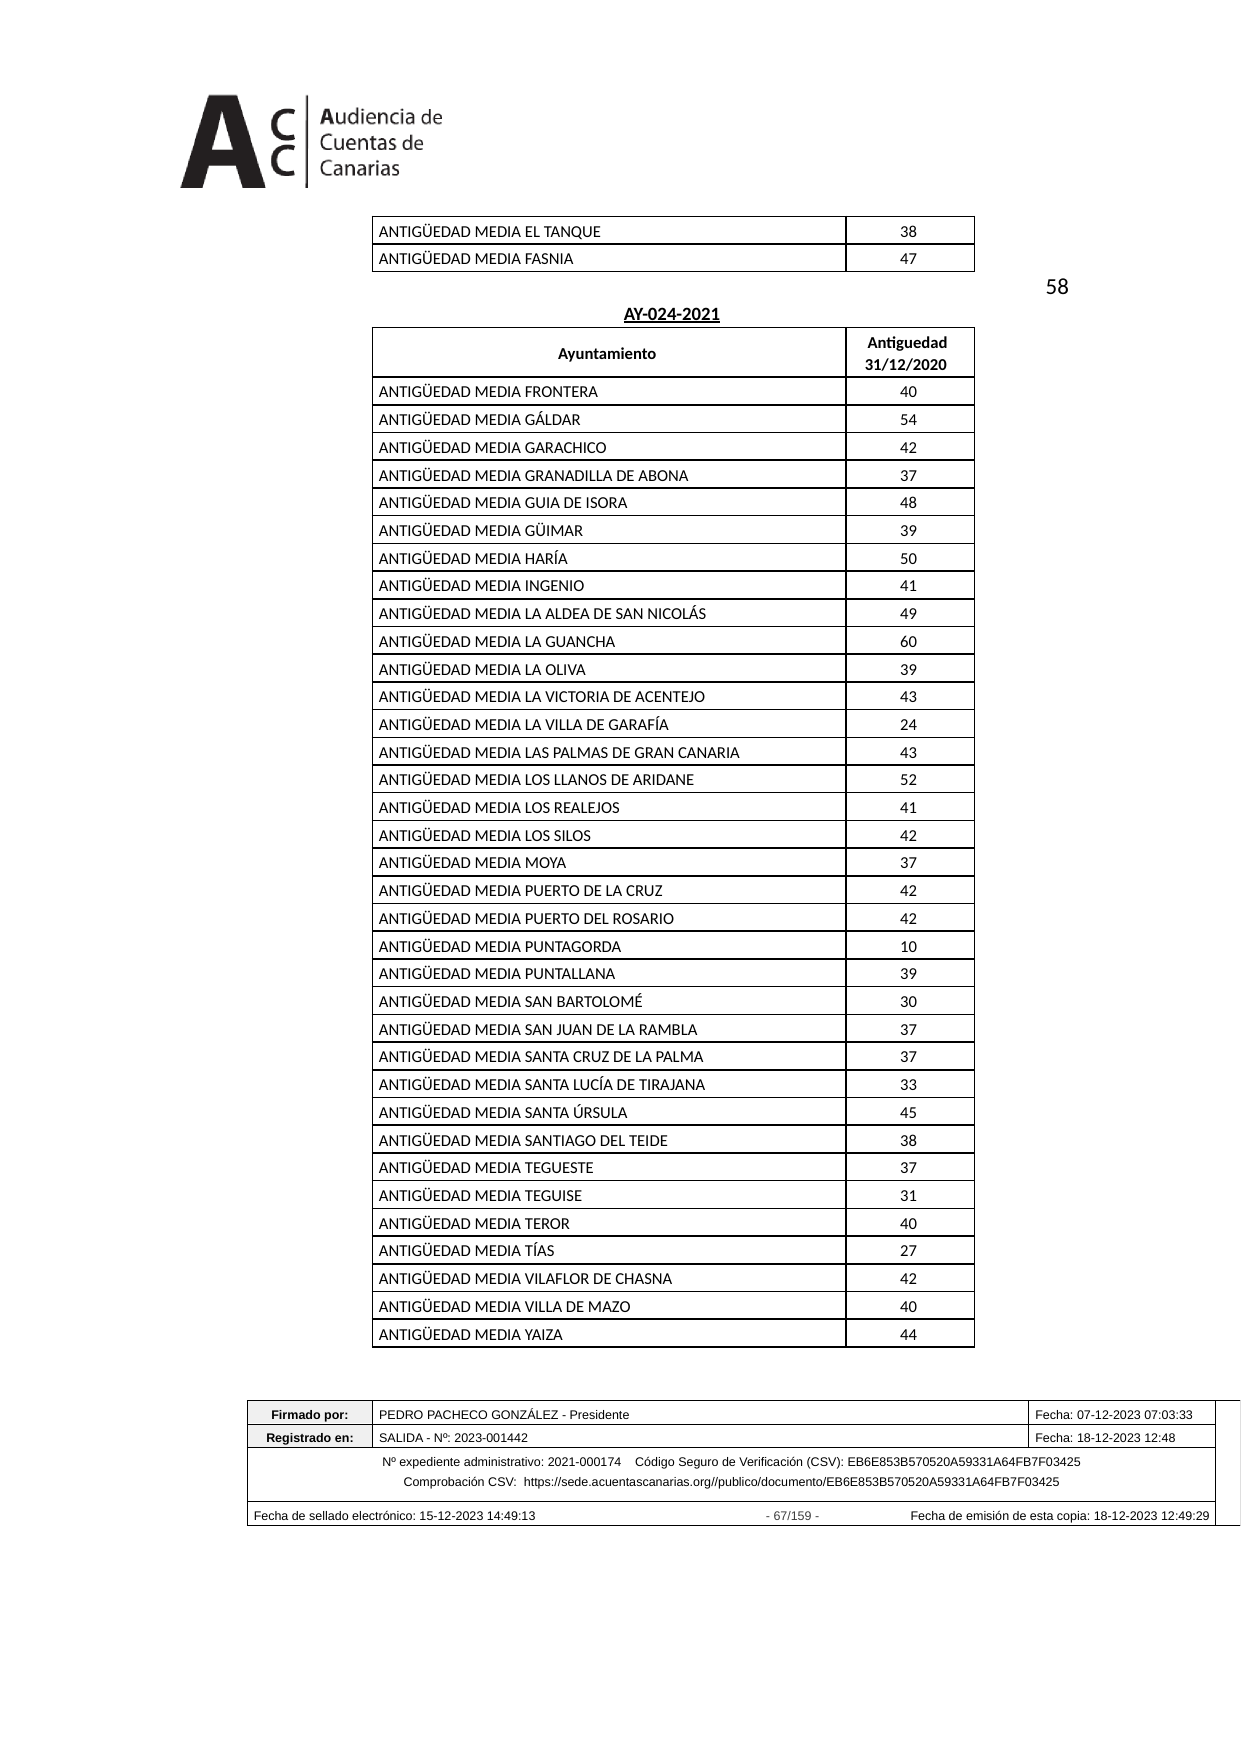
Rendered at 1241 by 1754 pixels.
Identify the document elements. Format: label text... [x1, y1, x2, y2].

table_cell 10 [847, 932, 974, 958]
table_cell 38 [847, 217, 974, 243]
table_cell 37 [847, 1015, 974, 1041]
table_cell ANTIGÜEDAD MEDIA SANTIAGO DEL TEIDE [373, 1126, 845, 1152]
table_cell ANTIGÜEDAD MEDIA PUNTALLANA [373, 960, 845, 986]
table_cell 37 [847, 461, 974, 487]
table_cell ANTIGÜEDAD MEDIA TEROR [373, 1209, 845, 1235]
table_cell 60 [847, 627, 974, 653]
table_cell 50 [847, 544, 974, 570]
table_cell 40 [847, 1209, 974, 1235]
table_cell 37 [847, 1043, 974, 1069]
table_cell ANTIGÜEDAD MEDIA TEGUESTE [373, 1154, 845, 1180]
table_header Ayuntamiento [373, 328, 845, 376]
table_cell ANTIGÜEDAD MEDIA INGENIO [373, 572, 845, 598]
table_cell ANTIGÜEDAD MEDIA GUIA DE ISORA [373, 489, 845, 515]
table_cell 39 [847, 960, 974, 986]
table_cell ANTIGÜEDAD MEDIA LAS PALMAS DE GRAN CANARIA [373, 738, 845, 764]
table_cell ANTIGÜEDAD MEDIA VILLA DE MAZO [373, 1292, 845, 1318]
table_cell ANTIGÜEDAD MEDIA GÜIMAR [373, 516, 845, 542]
table_cell ANTIGÜEDAD MEDIA SAN BARTOLOMÉ [373, 987, 845, 1013]
table_cell ANTIGÜEDAD MEDIA LOS LLANOS DE ARIDANE [373, 766, 845, 792]
table_cell ANTIGÜEDAD MEDIA YAIZA [373, 1320, 845, 1346]
table_cell 33 [847, 1071, 974, 1097]
table_cell 39 [847, 655, 974, 681]
table_cell 41 [847, 793, 974, 819]
table_cell 54 [847, 406, 974, 432]
table_cell ANTIGÜEDAD MEDIA GRANADILLA DE ABONA [373, 461, 845, 487]
table_cell ANTIGÜEDAD MEDIA LA VILLA DE GARAFÍA [373, 710, 845, 736]
table_cell ANTIGÜEDAD MEDIA HARÍA [373, 544, 845, 570]
table_cell 43 [847, 738, 974, 764]
table_cell 39 [847, 516, 974, 542]
table_cell ANTIGÜEDAD MEDIA PUNTAGORDA [373, 932, 845, 958]
table_cell ANTIGÜEDAD MEDIA FRONTERA [373, 378, 845, 404]
table_header Antiguedad 31/12/2020 [847, 328, 974, 376]
table_cell ANTIGÜEDAD MEDIA SANTA LUCÍA DE TIRAJANA [373, 1071, 845, 1097]
table_cell 42 [847, 433, 974, 459]
table_cell 40 [847, 378, 974, 404]
table_cell 42 [847, 1265, 974, 1291]
table_cell ANTIGÜEDAD MEDIA TEGUISE [373, 1181, 845, 1207]
table_cell 37 [847, 1154, 974, 1180]
table_cell 47 [847, 245, 974, 271]
table_cell 42 [847, 821, 974, 847]
table_cell ANTIGÜEDAD MEDIA SANTA CRUZ DE LA PALMA [373, 1043, 845, 1069]
table_cell ANTIGÜEDAD MEDIA LA OLIVA [373, 655, 845, 681]
table_cell ANTIGÜEDAD MEDIA LOS REALEJOS [373, 793, 845, 819]
table_cell 45 [847, 1098, 974, 1124]
text 58 [247, 272, 1074, 300]
table_cell 43 [847, 683, 974, 709]
table_cell 24 [847, 710, 974, 736]
table_cell 48 [847, 489, 974, 515]
subtitle AY-024-2021 [261, 302, 1087, 325]
table_cell ANTIGÜEDAD MEDIA GÁLDAR [373, 406, 845, 432]
table_cell ANTIGÜEDAD MEDIA SAN JUAN DE LA RAMBLA [373, 1015, 845, 1041]
table_cell 49 [847, 600, 974, 626]
table_cell 41 [847, 572, 974, 598]
table_cell ANTIGÜEDAD MEDIA LA VICTORIA DE ACENTEJO [373, 683, 845, 709]
table_cell 44 [847, 1320, 974, 1346]
table_cell 31 [847, 1181, 974, 1207]
table_cell 42 [847, 904, 974, 930]
table_cell 27 [847, 1237, 974, 1263]
table_cell ANTIGÜEDAD MEDIA FASNIA [373, 245, 845, 271]
table_cell ANTIGÜEDAD MEDIA LOS SILOS [373, 821, 845, 847]
table_cell ANTIGÜEDAD MEDIA PUERTO DE LA CRUZ [373, 877, 845, 903]
table_cell 40 [847, 1292, 974, 1318]
table_cell 52 [847, 766, 974, 792]
table_cell 37 [847, 849, 974, 875]
table_cell ANTIGÜEDAD MEDIA MOYA [373, 849, 845, 875]
table_cell 42 [847, 877, 974, 903]
table_cell ANTIGÜEDAD MEDIA VILAFLOR DE CHASNA [373, 1265, 845, 1291]
table_cell ANTIGÜEDAD MEDIA GARACHICO [373, 433, 845, 459]
table_cell ANTIGÜEDAD MEDIA LA GUANCHA [373, 627, 845, 653]
table_cell ANTIGÜEDAD MEDIA PUERTO DEL ROSARIO [373, 904, 845, 930]
table_cell ANTIGÜEDAD MEDIA EL TANQUE [373, 217, 845, 243]
table_cell 38 [847, 1126, 974, 1152]
table_cell ANTIGÜEDAD MEDIA LA ALDEA DE SAN NICOLÁS [373, 600, 845, 626]
table_cell ANTIGÜEDAD MEDIA SANTA ÚRSULA [373, 1098, 845, 1124]
table_cell ANTIGÜEDAD MEDIA TÍAS [373, 1237, 845, 1263]
table_cell 30 [847, 987, 974, 1013]
